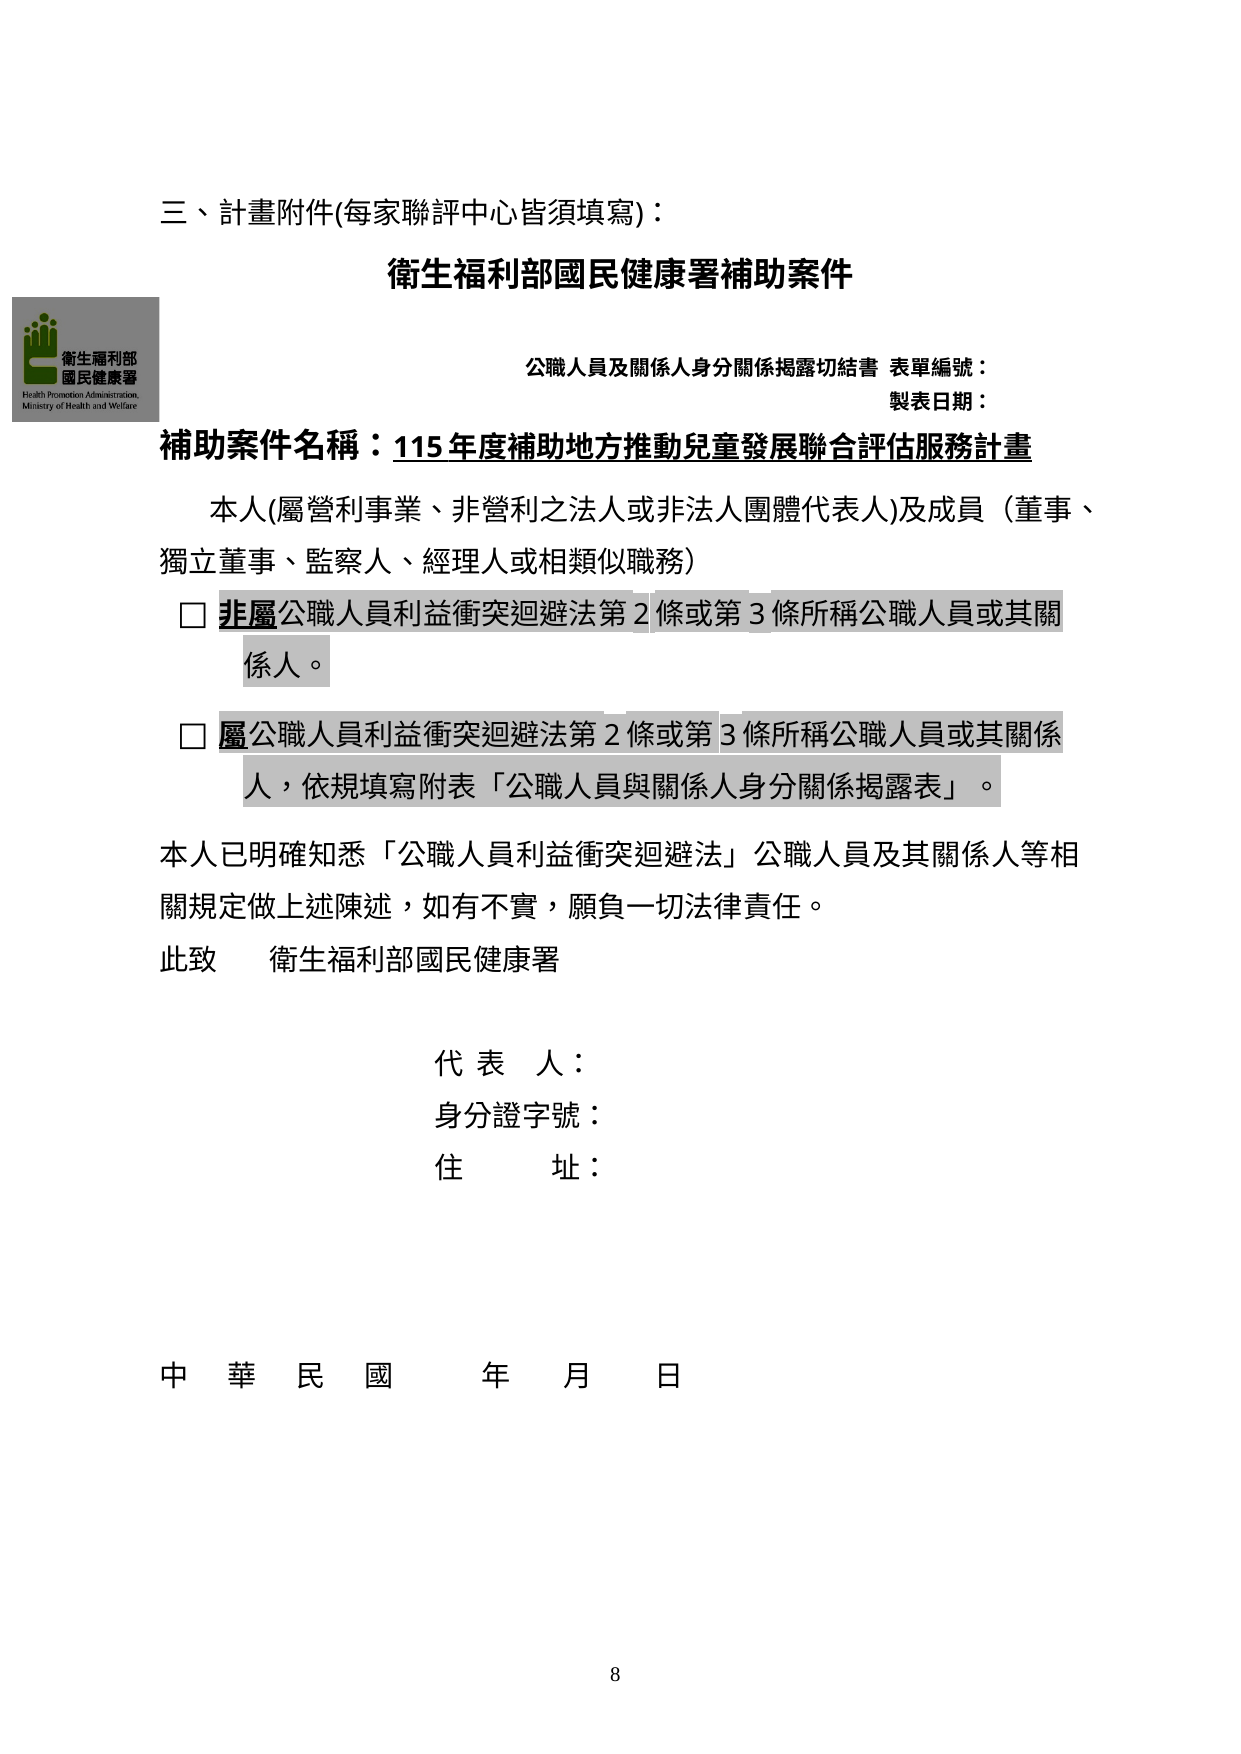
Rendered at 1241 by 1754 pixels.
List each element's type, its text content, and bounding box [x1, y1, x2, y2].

text 中 華 民 國 年 月 日 [159, 1345, 1081, 1397]
text 補助案件名稱：115年度補助地方推動兒童發展聯合評估服務計畫 [159, 416, 1081, 468]
text 身分證字號： [260, 1084, 1081, 1137]
text 衛生福利部國民健康署補助案件 [159, 245, 1081, 297]
text □ 非屬公職人員利益衝突迴避法第2條或第3條所稱公職人員或其關係人。 [159, 582, 1081, 687]
text □ 屬公職人員利益衝突迴避法第2條或第3條所稱公職人員或其關係人，依規填寫附表「公職人員與關係人身分關係揭露表」。 [159, 703, 1081, 807]
text 三、計畫附件(每家聯評中心皆須填寫)： [159, 180, 1081, 234]
text 製表日期： [160, 382, 993, 416]
text 本人(屬營利事業、非營利之法人或非法人團體代表人)及成員（董事、獨立董事、監察人、經理人或相類似職務） [159, 478, 1081, 582]
text 此致 衛生福利部國民健康署 [159, 928, 1081, 980]
text 本人已明確知悉「公職人員利益衝突迴避法」公職人員及其關係人等相關規定做上述陳述，如有不實，願負一切法律責任。 [159, 824, 1081, 928]
text 住 址： [260, 1137, 1081, 1189]
text 公職人員及關係人身分關係揭露切結書 表單編號： [160, 349, 993, 382]
text 代 表 人： [260, 1032, 1081, 1084]
